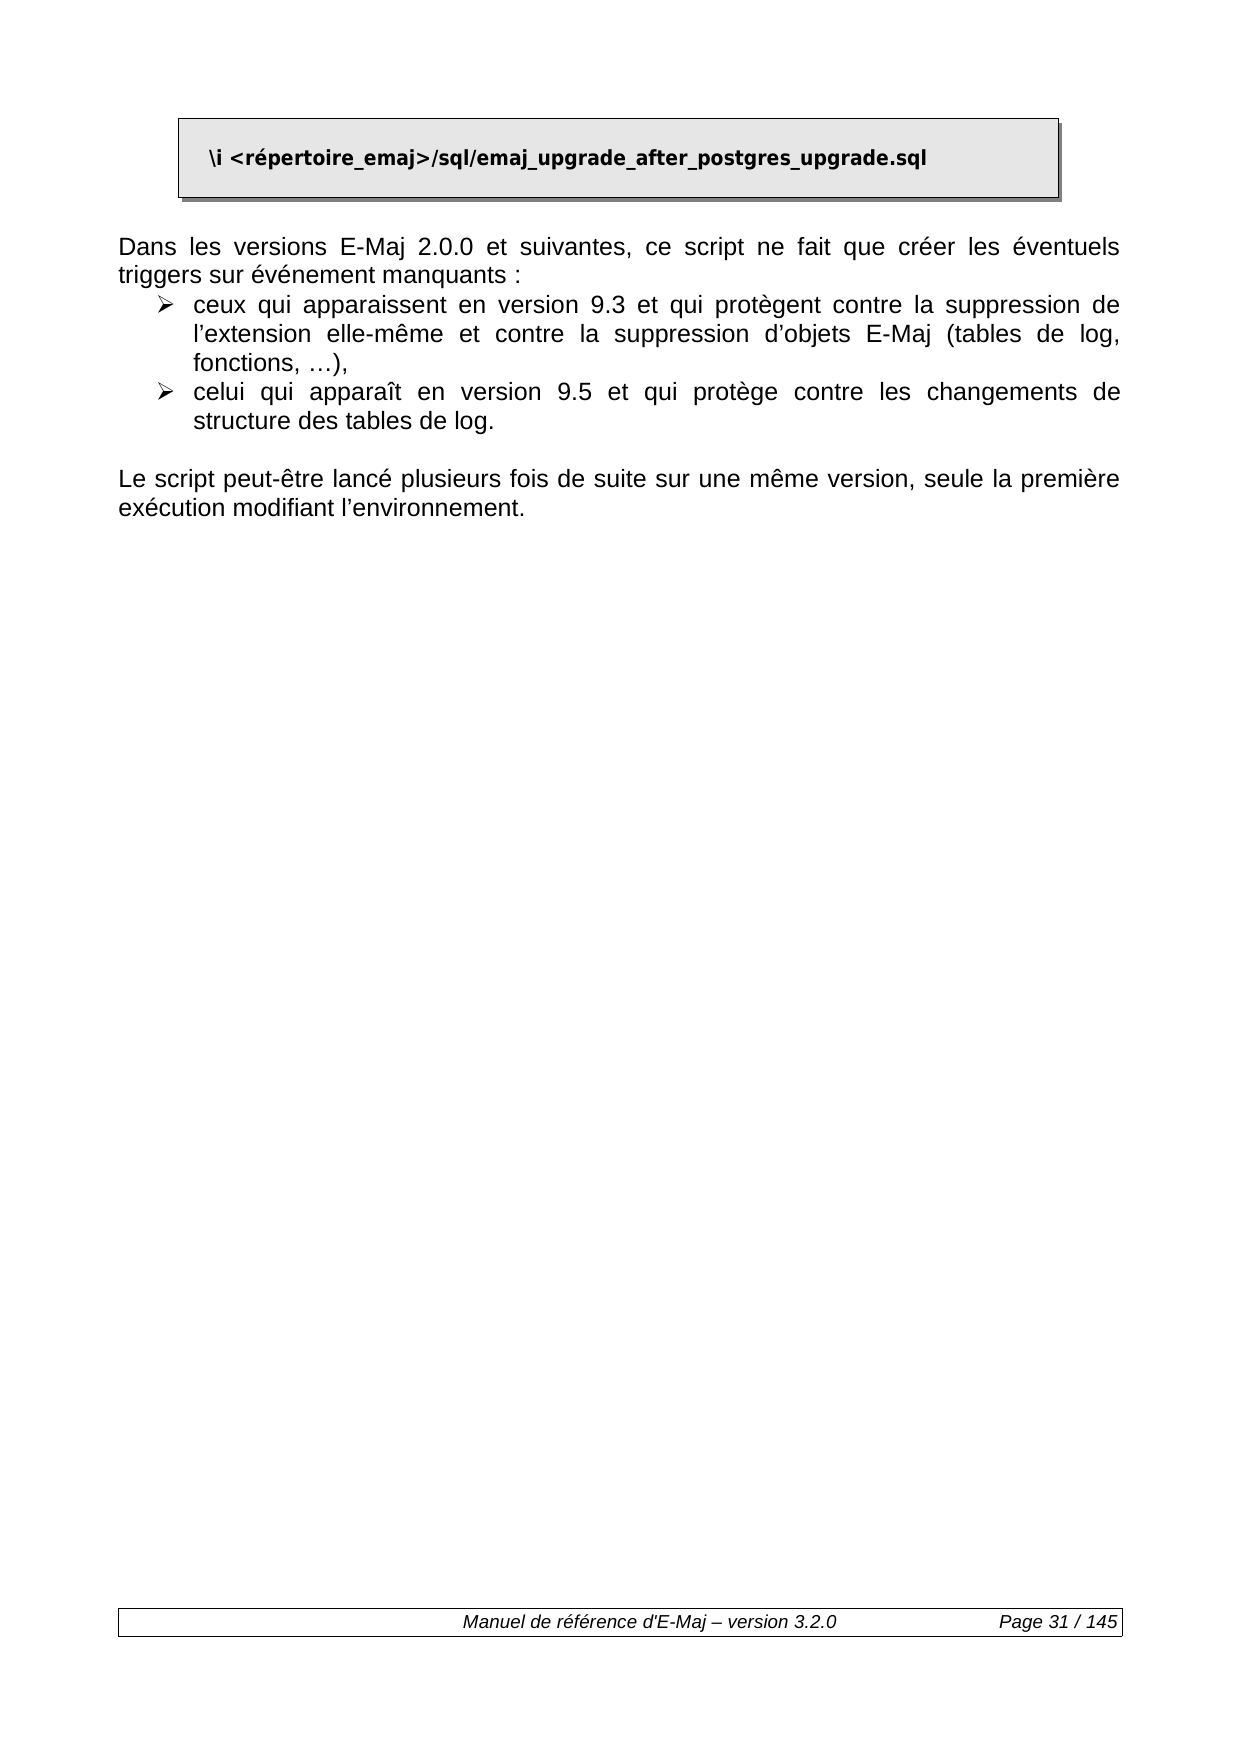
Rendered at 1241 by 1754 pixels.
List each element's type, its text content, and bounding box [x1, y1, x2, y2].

list ceux qui apparaissent en version 9.3 et qui protègent contre la suppression de l’extension elle-même et contre la suppression d’objets E-Maj (tables de log, fonctions, …), [156, 289, 1122, 377]
text Le script peut-être lancé plusieurs fois de suite sur une même version, seule la première exécution modifiant l’environnement. [118, 464, 1122, 522]
text Dans les versions E-Maj 2.0.0 et suivantes, ce script ne fait que créer les éventuels triggers sur événement manquants : [118, 231, 1122, 289]
text \i <répertoire_emaj>/sql/emaj_upgrade_after_postgres_upgrade.sql [179, 143, 1058, 167]
list celui qui apparaît en version 9.5 et qui protège contre les changements de structure des tables de log. [156, 377, 1122, 435]
